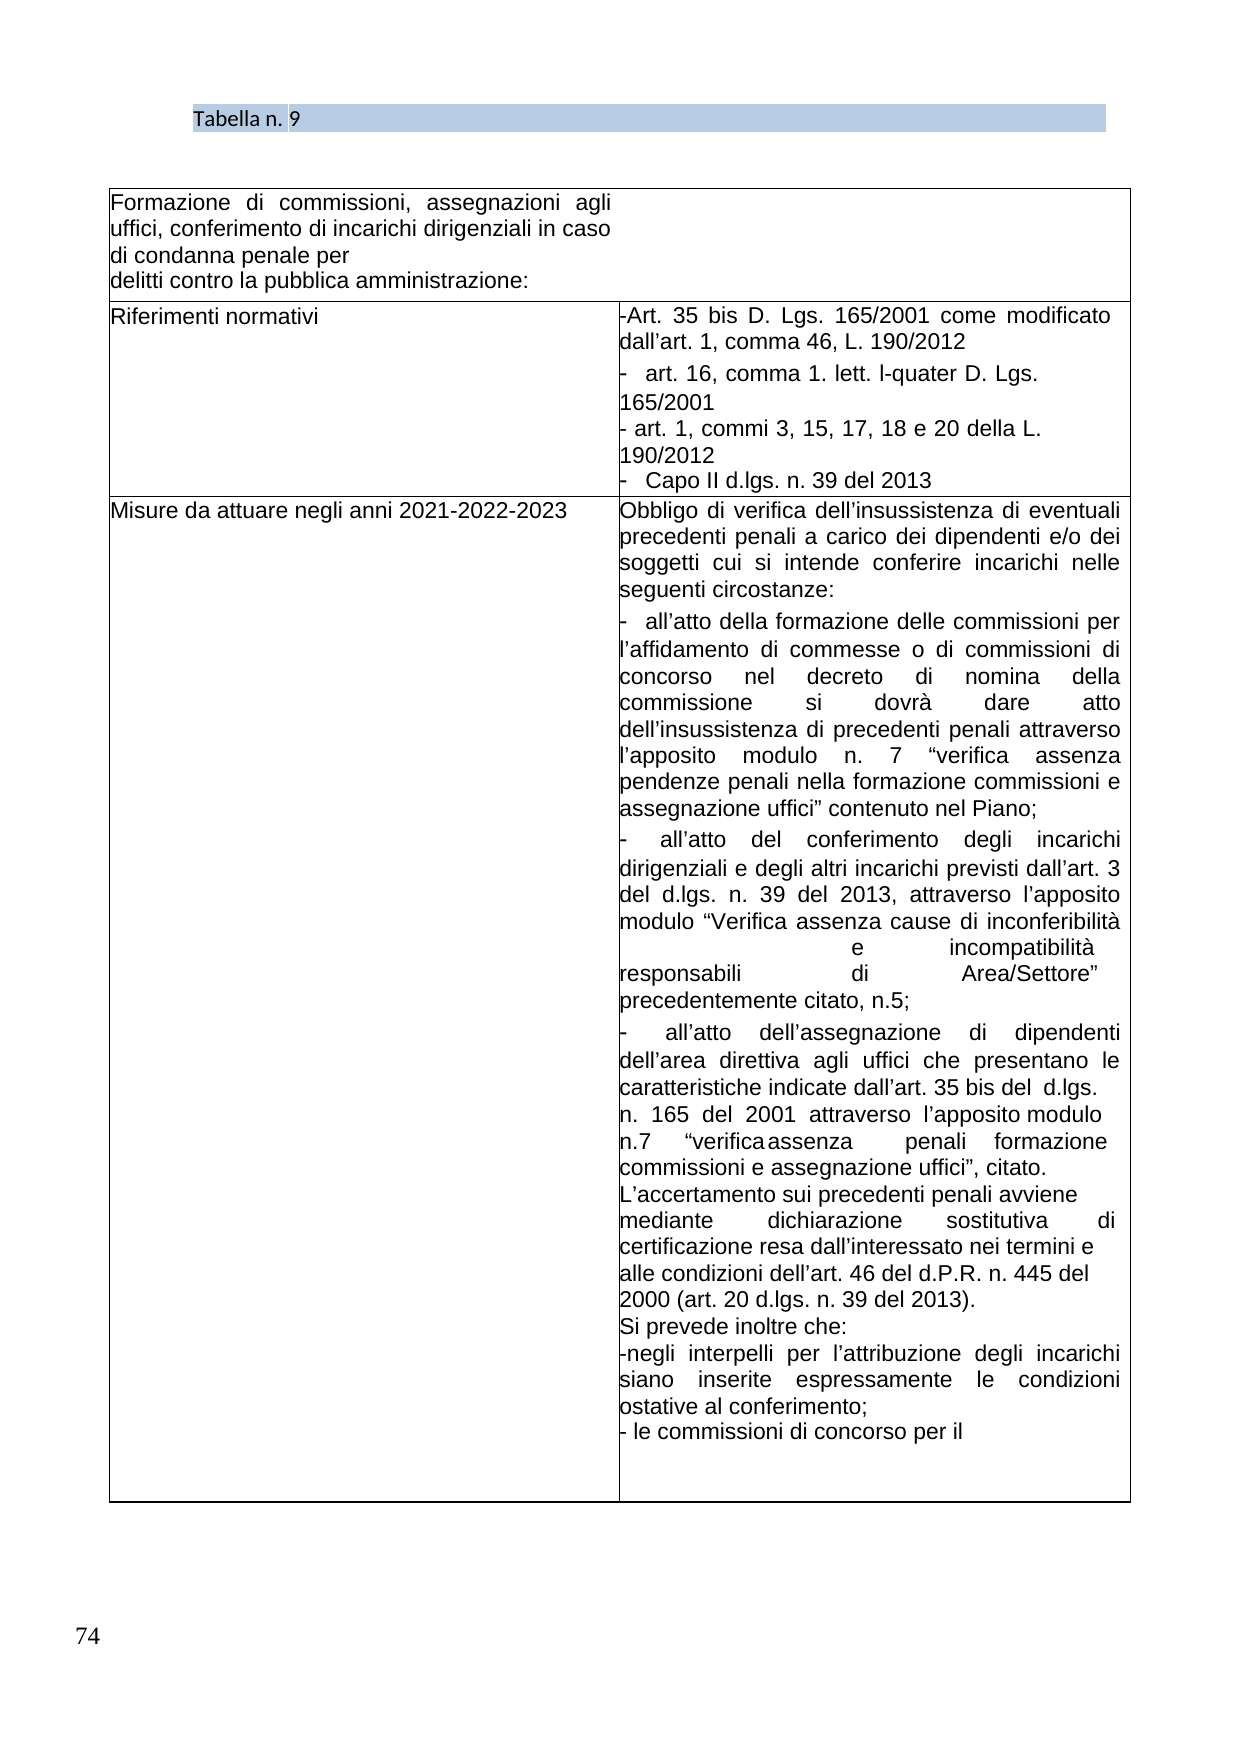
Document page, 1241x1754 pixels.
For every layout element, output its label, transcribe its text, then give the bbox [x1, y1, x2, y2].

table_cell Obbligo di verifica dell’insussistenza di eventuali precedenti penali a carico dei dipendenti e/o dei soggetti cui si intende conferire incarichi nelle seguenti circostanze: all’atto della formazione delle commissioni per l’affidamento di commesse o di commissioni di concorso nel decreto di nomina della commissione si dovrà dare atto dell’insussistenza di precedenti penali attraverso l’apposito modulo n. 7 “verifica assenza pendenze penali nella formazione commissioni e assegnazione uffici” contenuto nel Piano; all’atto del conferimento degli incarichi dirigenziali e degli altri incarichi previsti dall’art. 3 del d.lgs. n. 39 del 2013, attraverso l’apposito modulo “Verifica assenza cause di inconferibilità e incompatibilità responsabili di Area/Settore” precedentemente citato, n.5; all’atto dell’assegnazione di dipendenti dell’area direttiva agli uffici che presentano le caratteristiche indicate dall’art. 35 bis del d.lgs. n. 165 del 2001 attraverso l’apposito modulo n.7 “verifica assenza penali formazione commissioni e assegnazione uffici”, citato. L’accertamento sui precedenti penali avviene mediante dichiarazione sostitutiva di certificazione resa dall’interessato nei termini e alle condizioni dell’art. 46 del d.P.R. n. 445 del 2000 (art. 20 d.lgs. n. 39 del 2013). Si prevede inoltre che: -negli interpelli per l’attribuzione degli incarichi siano inserite espressamente le condizioni ostative al conferimento; - le commissioni di concorso per il [620, 497, 1130, 1501]
table_cell Misure da attuare negli anni 2021-2022-2023 [110, 497, 619, 1501]
table_cell -Art. 35 bis D. Lgs. 165/2001 come modificato dall’art. 1, comma 46, L. 190/2012 art. 16, comma 1. lett. l-quater D. Lgs. 165/2001 - art. 1, commi 3, 15, 17, 18 e 20 della L. 190/2012 Capo II d.lgs. n. 39 del 2013 [620, 302, 1130, 496]
table_header Formazione di commissioni, assegnazioni agli uffici, conferimento di incarichi dirigenziali in caso di condanna penale per delitti contro la pubblica amministrazione: [110, 189, 1130, 301]
table_cell Riferimenti normativi [110, 302, 619, 496]
subtitle Tabella n. 9 [193, 104, 1047, 132]
